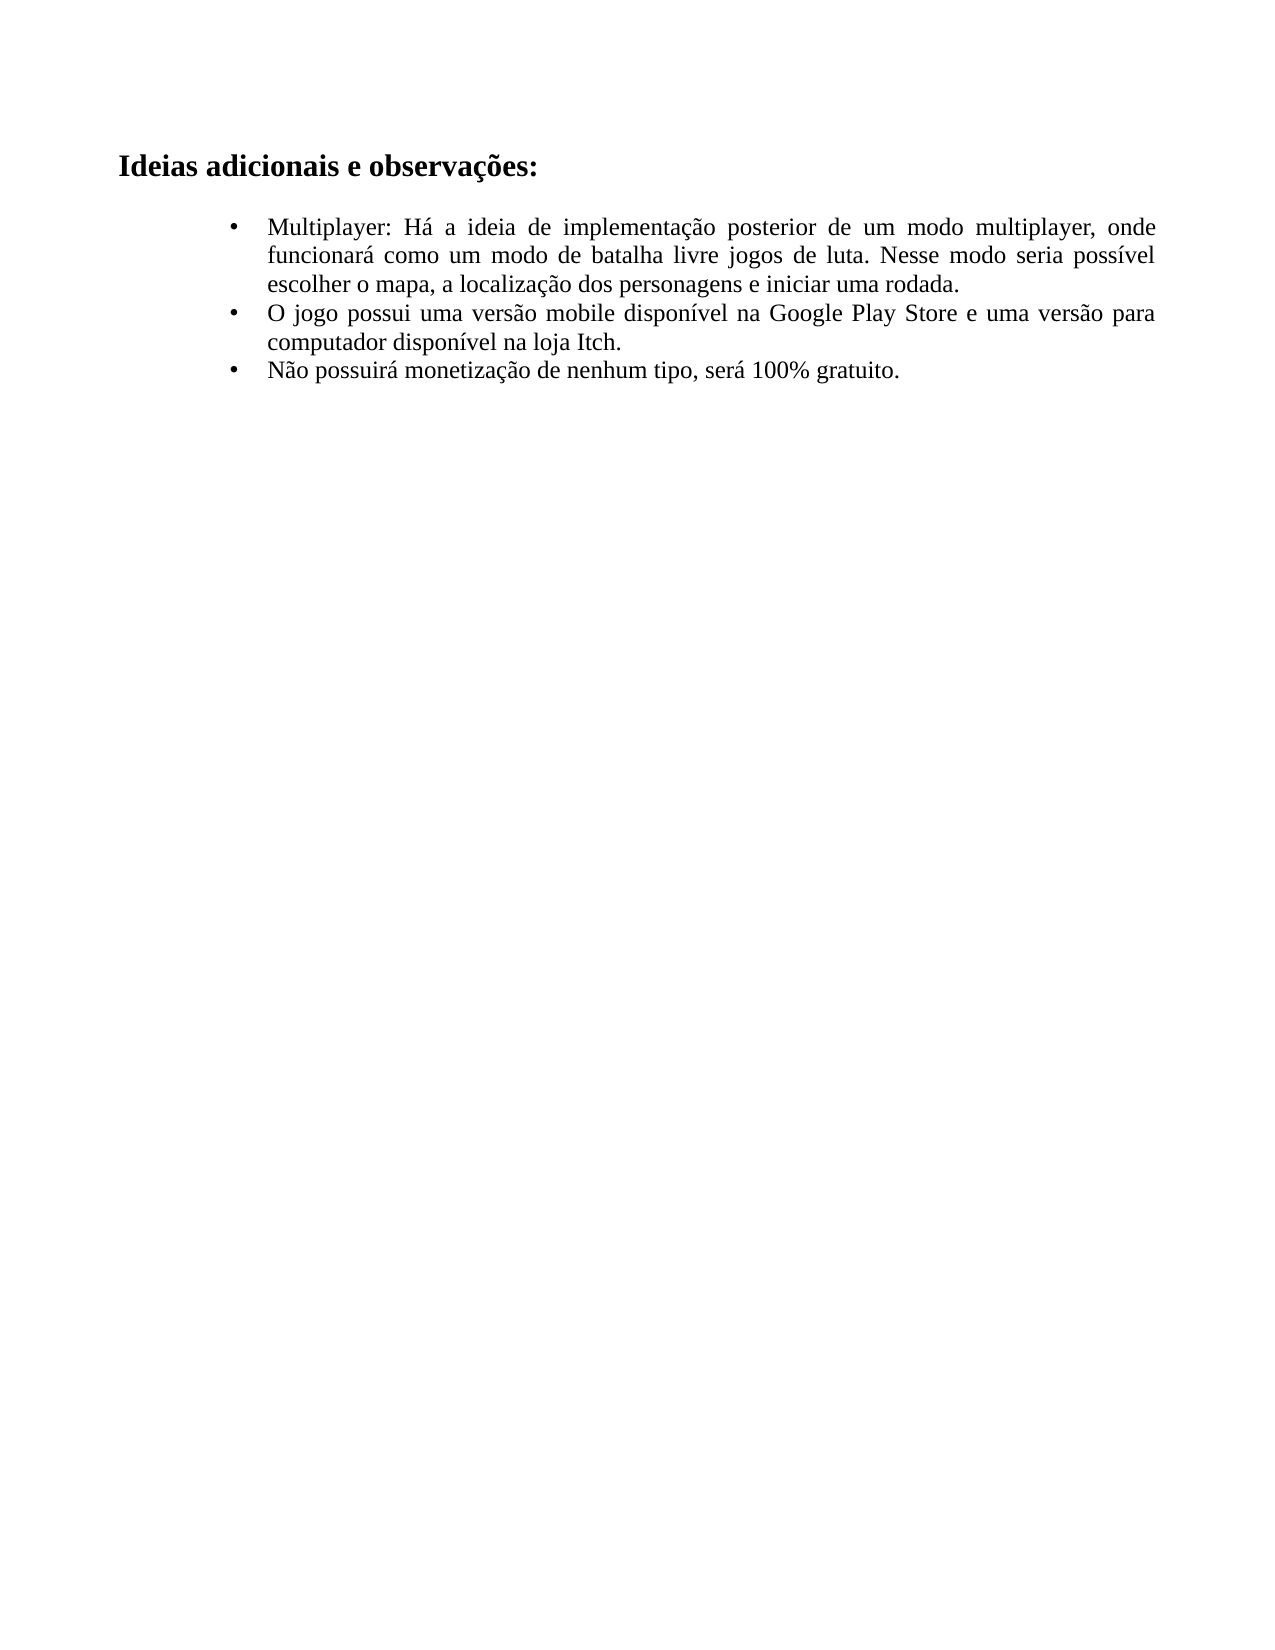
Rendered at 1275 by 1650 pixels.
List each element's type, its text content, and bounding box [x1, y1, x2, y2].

list O jogo possui uma versão mobile disponível na Google Play Store e uma versão para computador disponível na loja Itch. [229, 298, 1157, 355]
list Não possuirá monetização de nenhum tipo, será 100% gratuito. [229, 355, 1157, 384]
text Ideias adicionais e observações: [118, 147, 1157, 183]
list Multiplayer: Há a ideia de implementação posterior de um modo multiplayer, onde funcionará como um modo de batalha livre jogos de luta. Nesse modo seria possível escolher o mapa, a localização dos personagens e iniciar uma rodada. [229, 212, 1157, 298]
